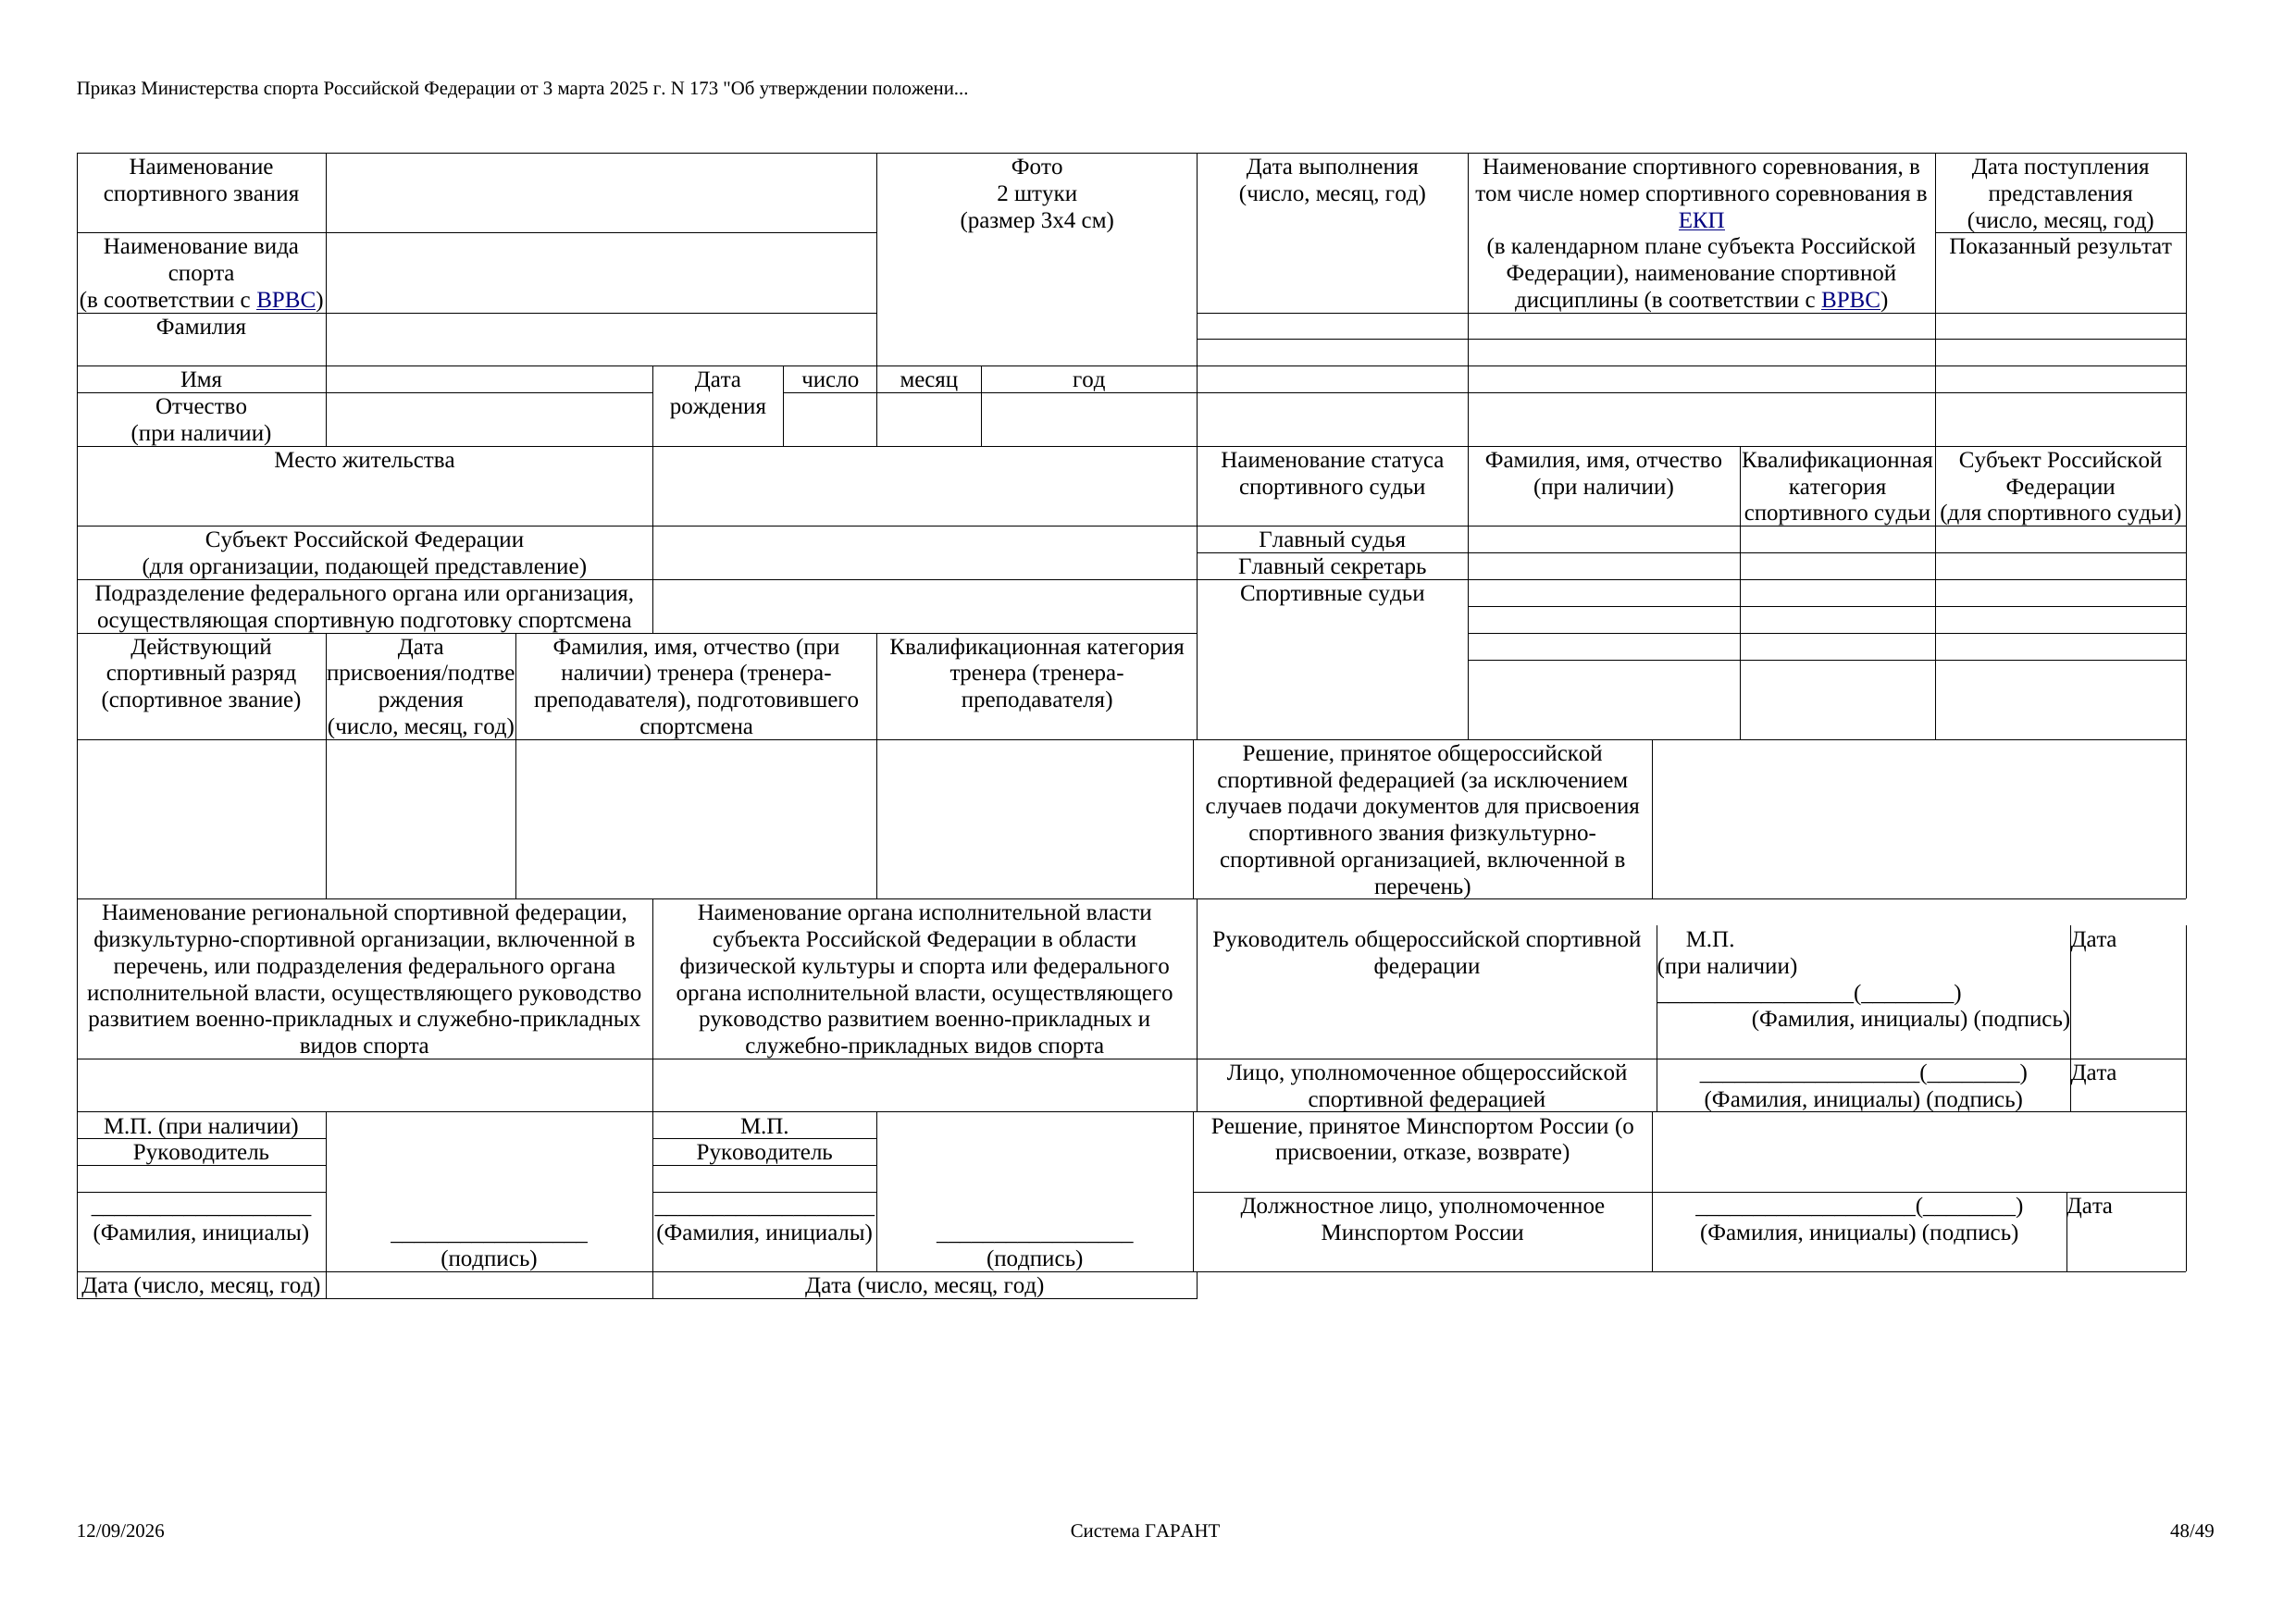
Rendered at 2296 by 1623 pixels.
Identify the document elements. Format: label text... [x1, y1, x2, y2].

table_cell Фамилия [78, 314, 326, 365]
table_cell [78, 1059, 652, 1111]
table_cell [1936, 553, 2186, 579]
table_cell [1936, 340, 2186, 365]
table_cell [982, 393, 1197, 446]
table_cell Подразделение федерального органа или организация, осуществляющая спортивную подготовку спортсмена [78, 580, 652, 633]
table_cell [516, 740, 876, 898]
table_cell Дата [2067, 1193, 2186, 1271]
table_cell Наименование вида спорта (в соответствии с ВРВС) [78, 233, 326, 313]
table_cell Руководитель [653, 1139, 876, 1165]
table_cell Наименование статуса спортивного судьи [1198, 447, 1468, 526]
table_header Наименование спортивного звания [78, 154, 326, 232]
table_cell М.П. (при наличии) _________________(________) (Фамилия, инициалы) (подпись) [1657, 925, 2070, 1059]
table_cell [1936, 607, 2186, 633]
table_cell [1936, 580, 2186, 606]
table_cell [1469, 527, 1740, 552]
table_cell [1936, 314, 2186, 339]
table_cell [1198, 366, 1468, 392]
table_header Дата поступления представления (число, месяц, год) [1936, 154, 2186, 232]
table_cell число [784, 366, 876, 392]
table_cell [327, 740, 515, 898]
table_cell [1936, 634, 2186, 660]
table_header [327, 154, 876, 232]
table_cell [1741, 634, 1935, 660]
table_cell Показанный результат [1936, 233, 2186, 313]
table_cell [653, 447, 1197, 526]
table_cell [1469, 553, 1740, 579]
table_header Наименование спортивного соревнования, в том числе номер спортивного соревнования в ЕКП (в календарном плане субъекта Российской Федерации), наименование спортивной дисциплины (в соответствии с ВРВС) [1469, 154, 1935, 313]
table_cell [1936, 527, 2186, 552]
table_cell [1198, 393, 1468, 446]
table_cell _________________ (подпись) [877, 1112, 1193, 1271]
table_cell [327, 314, 876, 365]
table_cell [1653, 740, 2186, 898]
table_cell Дата [2071, 925, 2186, 1059]
table_cell Спортивные судьи [1198, 580, 1468, 739]
table_header Фото 2 штуки (размер 3x4 см) [877, 154, 1197, 365]
table_cell Место жительства [78, 447, 652, 526]
table_cell [1469, 393, 1935, 446]
table_cell Дата [2071, 1059, 2186, 1111]
table_cell Наименование региональной спортивной федерации, физкультурно-спортивной организации, включенной в перечень, или подразделения федерального органа исполнительной власти, осуществляющего руководство развитием военно-прикладных и служебно-прикладных видов спорта [78, 899, 652, 1059]
table_cell [327, 366, 652, 392]
table_cell _________________ (подпись) [327, 1112, 652, 1271]
table_cell Руководитель общероссийской спортивной федерации [1198, 925, 1657, 1059]
table_cell [1741, 553, 1935, 579]
table_cell Дата (число, месяц, год) [653, 1272, 1197, 1298]
table_cell Субъект Российской Федерации (для организации, подающей представление) [78, 527, 652, 579]
table_cell ___________________ (Фамилия, инициалы) [78, 1193, 326, 1271]
table_cell [1936, 393, 2186, 446]
table_cell Фамилия, имя, отчество (при наличии) [1469, 447, 1740, 526]
table_cell [78, 1166, 326, 1192]
table_cell [1469, 580, 1740, 606]
table_header Дата выполнения (число, месяц, год) [1198, 154, 1468, 313]
table_cell Наименование органа исполнительной власти субъекта Российской Федерации в области физической культуры и спорта или федерального органа исполнительной власти, осуществляющего руководство развитием военно-прикладных и служебно-прикладных видов спорта [653, 899, 1197, 1059]
table_cell Главный судья [1198, 527, 1468, 552]
table_cell [653, 1059, 1197, 1111]
table_cell месяц [877, 366, 981, 392]
table_cell [1469, 314, 1935, 339]
table_cell Квалификационная категория тренера (тренера-преподавателя) [877, 634, 1197, 739]
table_cell ___________________(________) (Фамилия, инициалы) (подпись) [1657, 1059, 2070, 1111]
table_cell [1936, 366, 2186, 392]
table_cell [327, 233, 876, 313]
table_cell [1469, 634, 1740, 660]
table_cell Дата (число, месяц, год) [78, 1272, 326, 1298]
table_cell Руководитель [78, 1139, 326, 1165]
table_cell [1741, 607, 1935, 633]
table_cell [1469, 661, 1740, 739]
table_cell [877, 740, 1193, 898]
table_cell [1469, 366, 1935, 392]
table_cell [877, 393, 981, 446]
table_cell ___________________(________) (Фамилия, инициалы) (подпись) [1653, 1193, 2066, 1271]
table_cell Лицо, уполномоченное общероссийской спортивной федерацией [1198, 1059, 1657, 1111]
table_cell [653, 1166, 876, 1192]
table_cell [1741, 580, 1935, 606]
table_cell [1198, 314, 1468, 339]
table_cell Субъект Российской Федерации (для спортивного судьи) [1936, 447, 2186, 526]
table_cell М.П. (при наличии) [78, 1112, 326, 1138]
table_cell Решение, принятое общероссийской спортивной федерацией (за исключением случаев подачи документов для присвоения спортивного звания физкультурно-спортивной организацией, включенной в перечень) [1194, 740, 1652, 898]
table_cell Решение, принятое Минспортом России (о присвоении, отказе, возврате) [1194, 1112, 1652, 1192]
table_cell [653, 527, 1197, 579]
table_cell ___________________ (Фамилия, инициалы) [653, 1193, 876, 1271]
table_cell [784, 393, 876, 446]
table_cell [653, 580, 1197, 633]
table_cell год [982, 366, 1197, 392]
table_cell [1936, 661, 2186, 739]
table_cell Дата рождения [653, 366, 783, 446]
table_cell Должностное лицо, уполномоченное Минспортом России [1194, 1193, 1652, 1271]
table_cell Фамилия, имя, отчество (при наличии) тренера (тренера-преподавателя), подготовившего спортсмена [516, 634, 876, 739]
table_cell М.П. [653, 1112, 876, 1138]
table_cell Имя [78, 366, 326, 392]
table_cell Дата присвоения/подтверждения (число, месяц, год) [327, 634, 515, 739]
table_cell [1741, 661, 1935, 739]
table_cell [1741, 527, 1935, 552]
table_cell [1469, 607, 1740, 633]
table_cell [327, 1272, 652, 1298]
table_cell [1198, 340, 1468, 365]
table_cell Квалификационная категория спортивного судьи [1741, 447, 1935, 526]
table_cell Отчество (при наличии) [78, 393, 326, 446]
table_cell [1653, 1112, 2186, 1192]
table_cell Действующий спортивный разряд (спортивное звание) [78, 634, 326, 739]
table_cell [327, 393, 652, 446]
table_cell [1469, 340, 1935, 365]
table_cell Главный секретарь [1198, 553, 1468, 579]
table_cell [78, 740, 326, 898]
